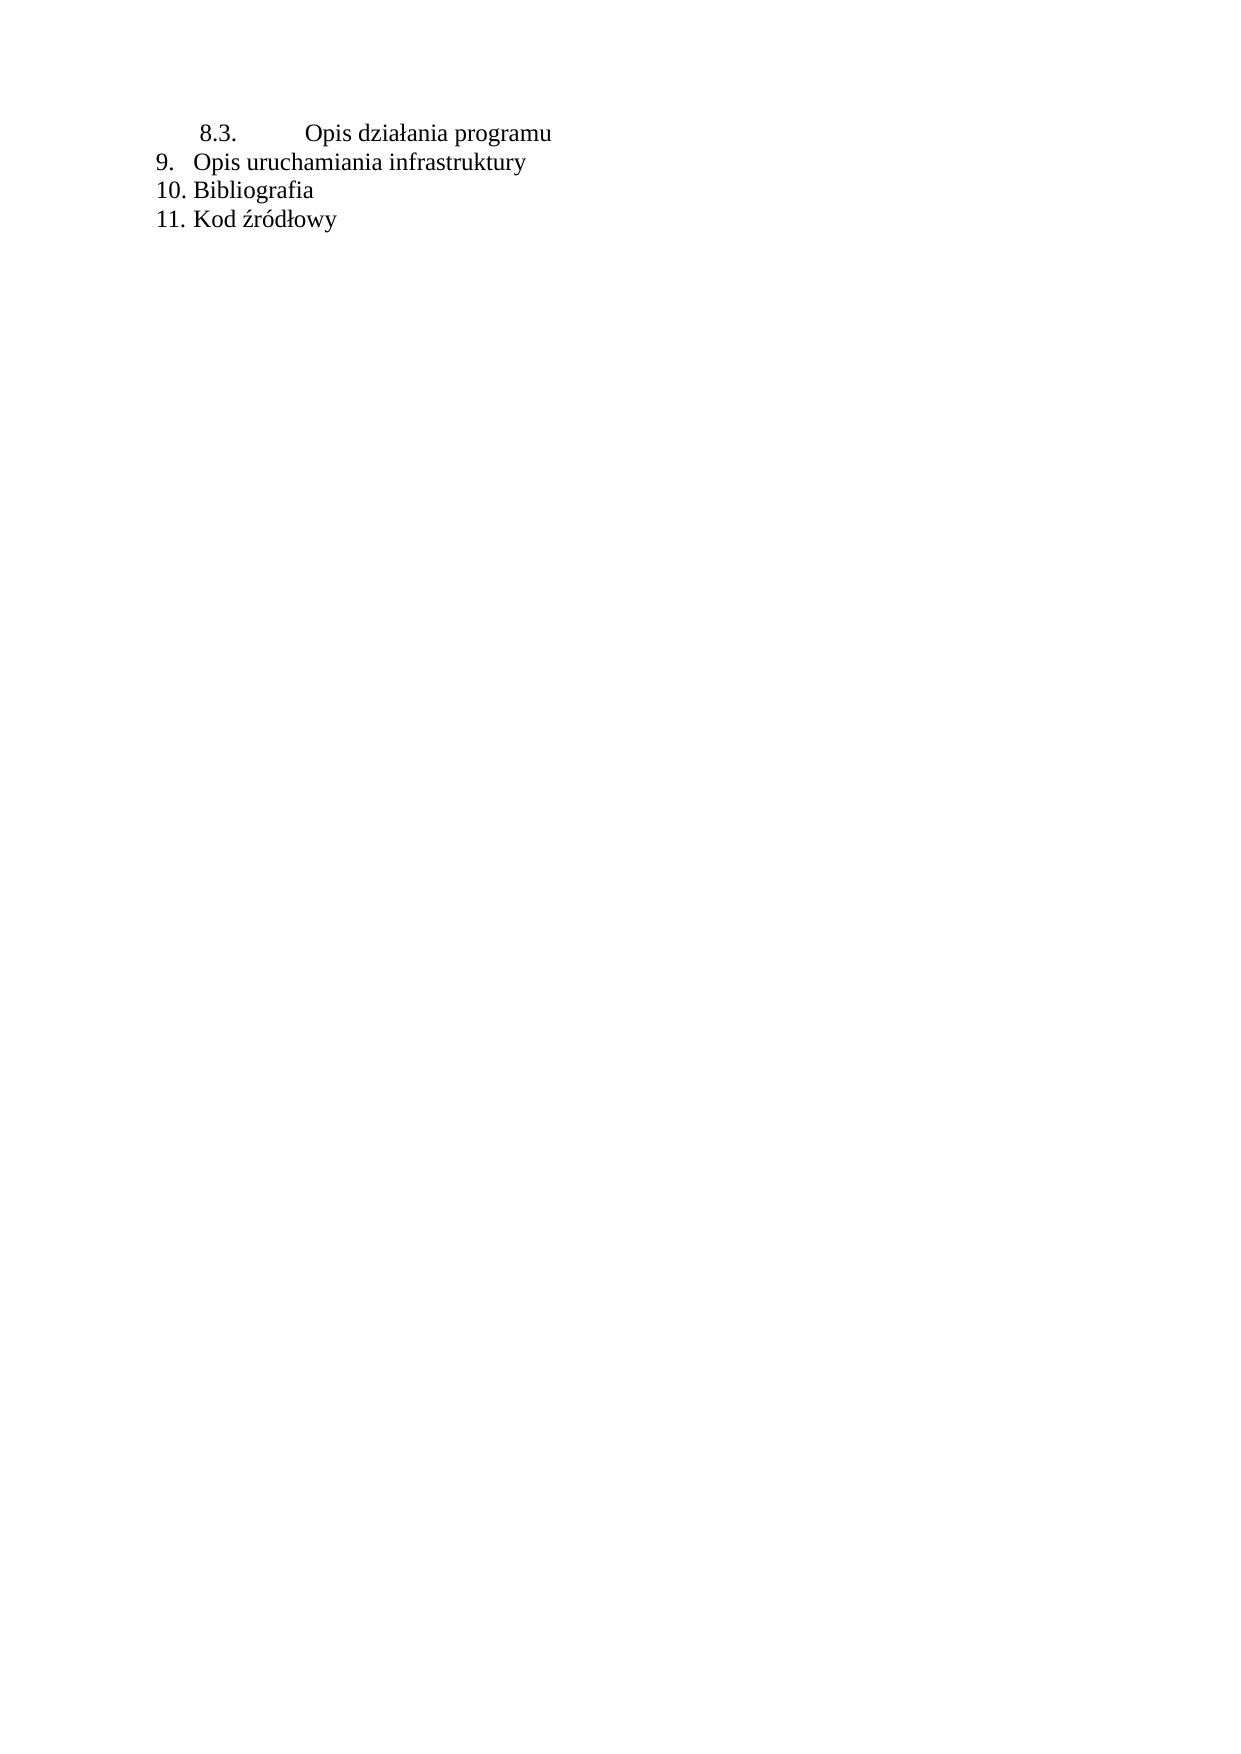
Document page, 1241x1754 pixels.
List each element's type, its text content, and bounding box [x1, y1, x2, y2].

list Kod źródłowy [156, 204, 1122, 233]
list Opis działania programu [193, 118, 1122, 147]
list Bibliografia [156, 176, 1122, 204]
list Opis uruchamiania infrastruktury [156, 147, 1122, 176]
